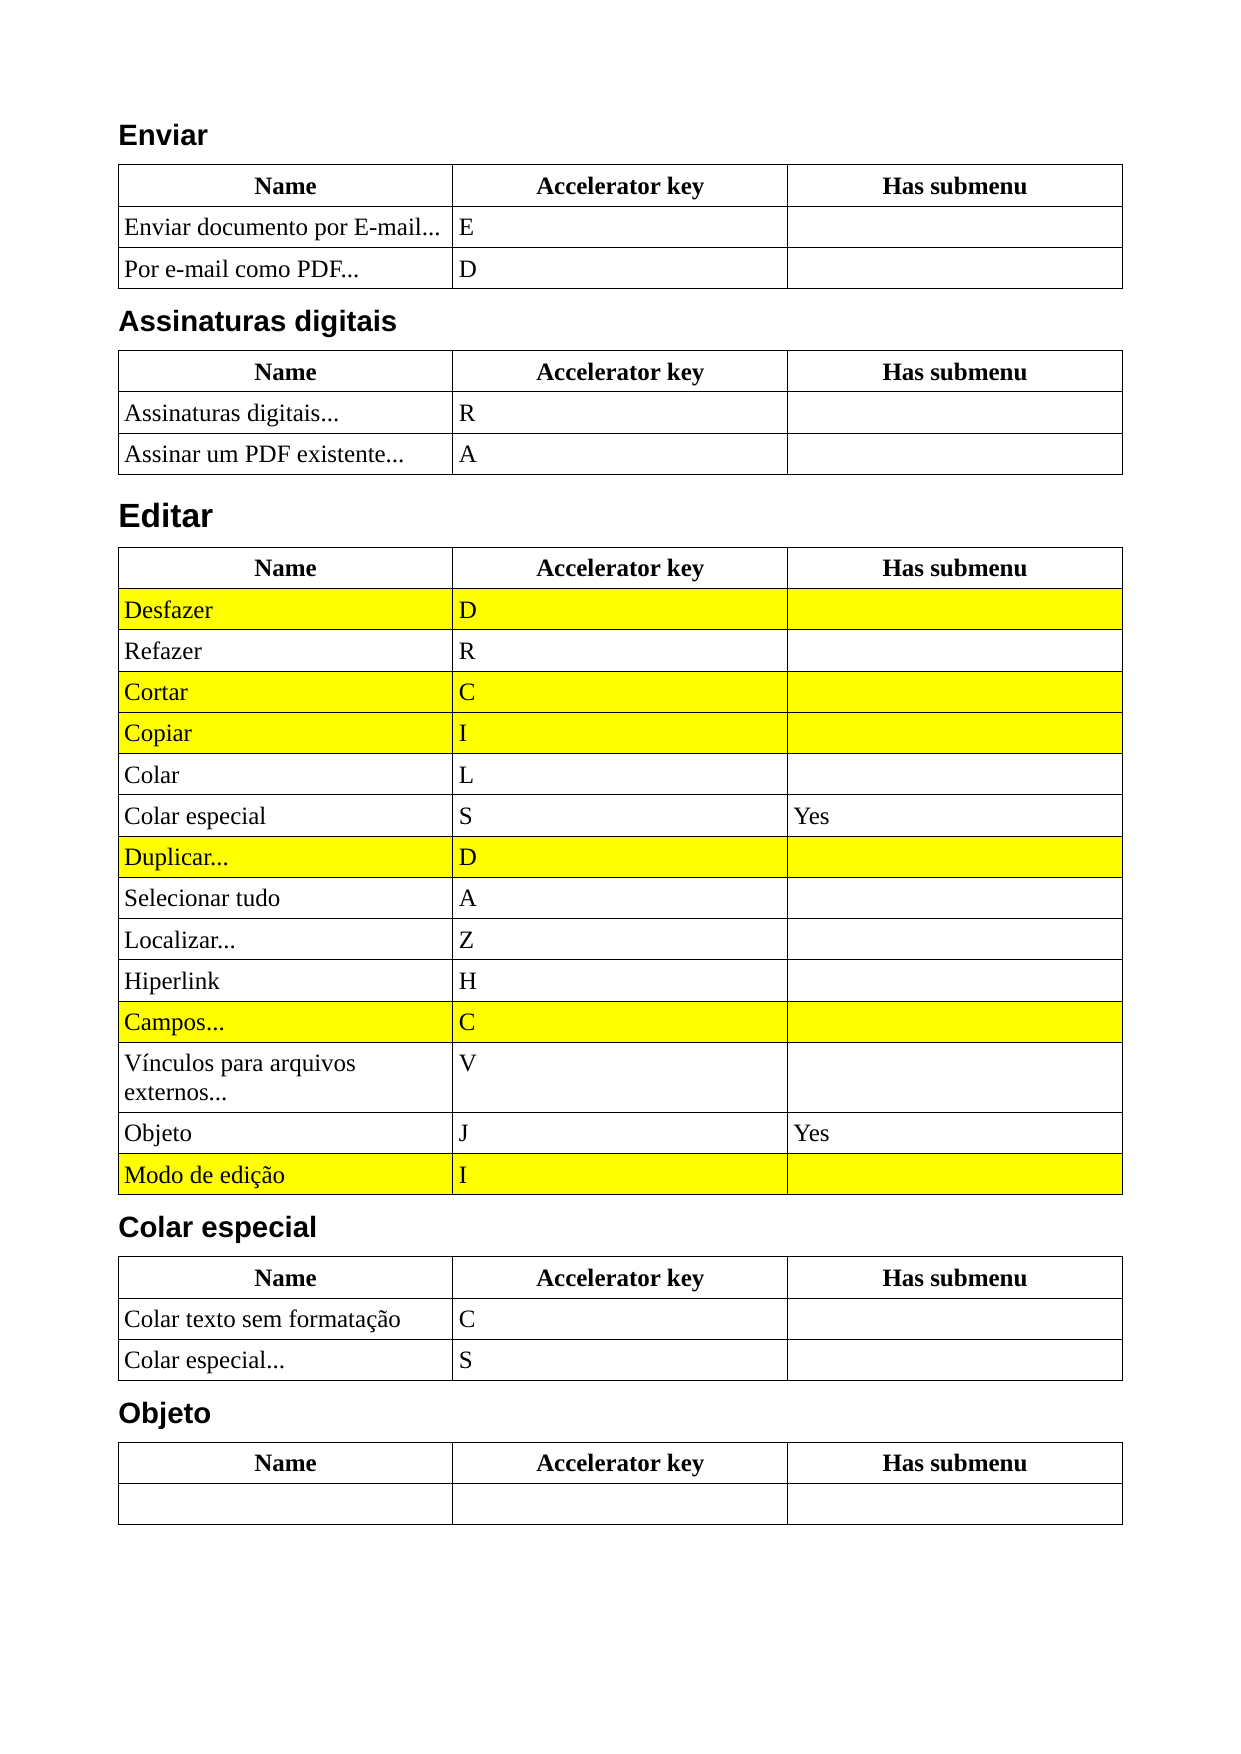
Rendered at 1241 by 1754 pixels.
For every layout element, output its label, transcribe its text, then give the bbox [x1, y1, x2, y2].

table_cell Selecionar tudo [119, 878, 452, 918]
table_header Accelerator key [453, 1443, 787, 1483]
table_cell Colar [119, 754, 452, 794]
table_cell Modo de edição [119, 1154, 452, 1194]
table_cell H [453, 960, 787, 1001]
table_cell [119, 1484, 452, 1524]
table_header Name [119, 1257, 452, 1297]
table_cell Por e-mail como PDF... [119, 248, 452, 288]
table_cell [788, 960, 1122, 1001]
table_cell [788, 672, 1122, 712]
table_cell I [453, 713, 787, 753]
table_cell [788, 1043, 1122, 1112]
table_cell I [453, 1154, 787, 1194]
table_header Has submenu [788, 165, 1122, 206]
table_header Has submenu [788, 548, 1122, 588]
table_cell A [453, 434, 787, 474]
table_cell Z [453, 919, 787, 959]
table_cell Enviar documento por E-mail... [119, 207, 452, 247]
table_cell Copiar [119, 713, 452, 753]
table_cell D [453, 837, 787, 877]
table_cell Yes [788, 795, 1122, 836]
table_cell [788, 1340, 1122, 1380]
table_header Has submenu [788, 351, 1122, 391]
table_cell [788, 713, 1122, 753]
table_cell Hiperlink [119, 960, 452, 1001]
table_cell Localizar... [119, 919, 452, 959]
table_header Name [119, 1443, 452, 1483]
table_cell C [453, 1299, 787, 1339]
table_header Has submenu [788, 1257, 1122, 1297]
table_cell Objeto [119, 1113, 452, 1153]
table_header Name [119, 351, 452, 391]
table_cell Colar especial [119, 795, 452, 836]
table_header Accelerator key [453, 165, 787, 206]
table_cell D [453, 589, 787, 629]
table_cell C [453, 1002, 787, 1042]
subtitle Objeto [118, 1396, 1122, 1429]
table_cell [788, 754, 1122, 794]
table_header Name [119, 165, 452, 206]
table_cell [788, 1002, 1122, 1042]
table_cell [788, 630, 1122, 671]
table_cell [788, 919, 1122, 959]
table_cell Assinaturas digitais... [119, 392, 452, 432]
table_cell [788, 434, 1122, 474]
subtitle Enviar [118, 118, 1122, 152]
table_cell [453, 1484, 787, 1524]
table_header Name [119, 548, 452, 588]
table_cell [788, 248, 1122, 288]
table_cell Campos... [119, 1002, 452, 1042]
table_cell Yes [788, 1113, 1122, 1153]
table_cell Assinar um PDF existente... [119, 434, 452, 474]
table_cell R [453, 630, 787, 671]
table_header Accelerator key [453, 1257, 787, 1297]
table_header Accelerator key [453, 351, 787, 391]
table_header Accelerator key [453, 548, 787, 588]
table_cell L [453, 754, 787, 794]
table_cell [788, 207, 1122, 247]
table_cell R [453, 392, 787, 432]
table_cell [788, 1484, 1122, 1524]
subtitle Assinaturas digitais [118, 304, 1122, 337]
table_cell Desfazer [119, 589, 452, 629]
table_cell V [453, 1043, 787, 1112]
table_cell [788, 392, 1122, 432]
table_cell S [453, 1340, 787, 1380]
table_cell E [453, 207, 787, 247]
table_cell [788, 589, 1122, 629]
subtitle Editar [118, 496, 1122, 534]
table_cell S [453, 795, 787, 836]
table_cell Cortar [119, 672, 452, 712]
subtitle Colar especial [118, 1210, 1122, 1244]
table_cell Vínculos para arquivos externos... [119, 1043, 452, 1112]
table_cell J [453, 1113, 787, 1153]
table_cell Refazer [119, 630, 452, 671]
table_cell [788, 1299, 1122, 1339]
table_cell [788, 878, 1122, 918]
table_header Has submenu [788, 1443, 1122, 1483]
table_cell Colar texto sem formatação [119, 1299, 452, 1339]
table_cell [788, 1154, 1122, 1194]
table_cell A [453, 878, 787, 918]
table_cell [788, 837, 1122, 877]
table_cell Duplicar... [119, 837, 452, 877]
table_cell C [453, 672, 787, 712]
table_cell Colar especial... [119, 1340, 452, 1380]
table_cell D [453, 248, 787, 288]
